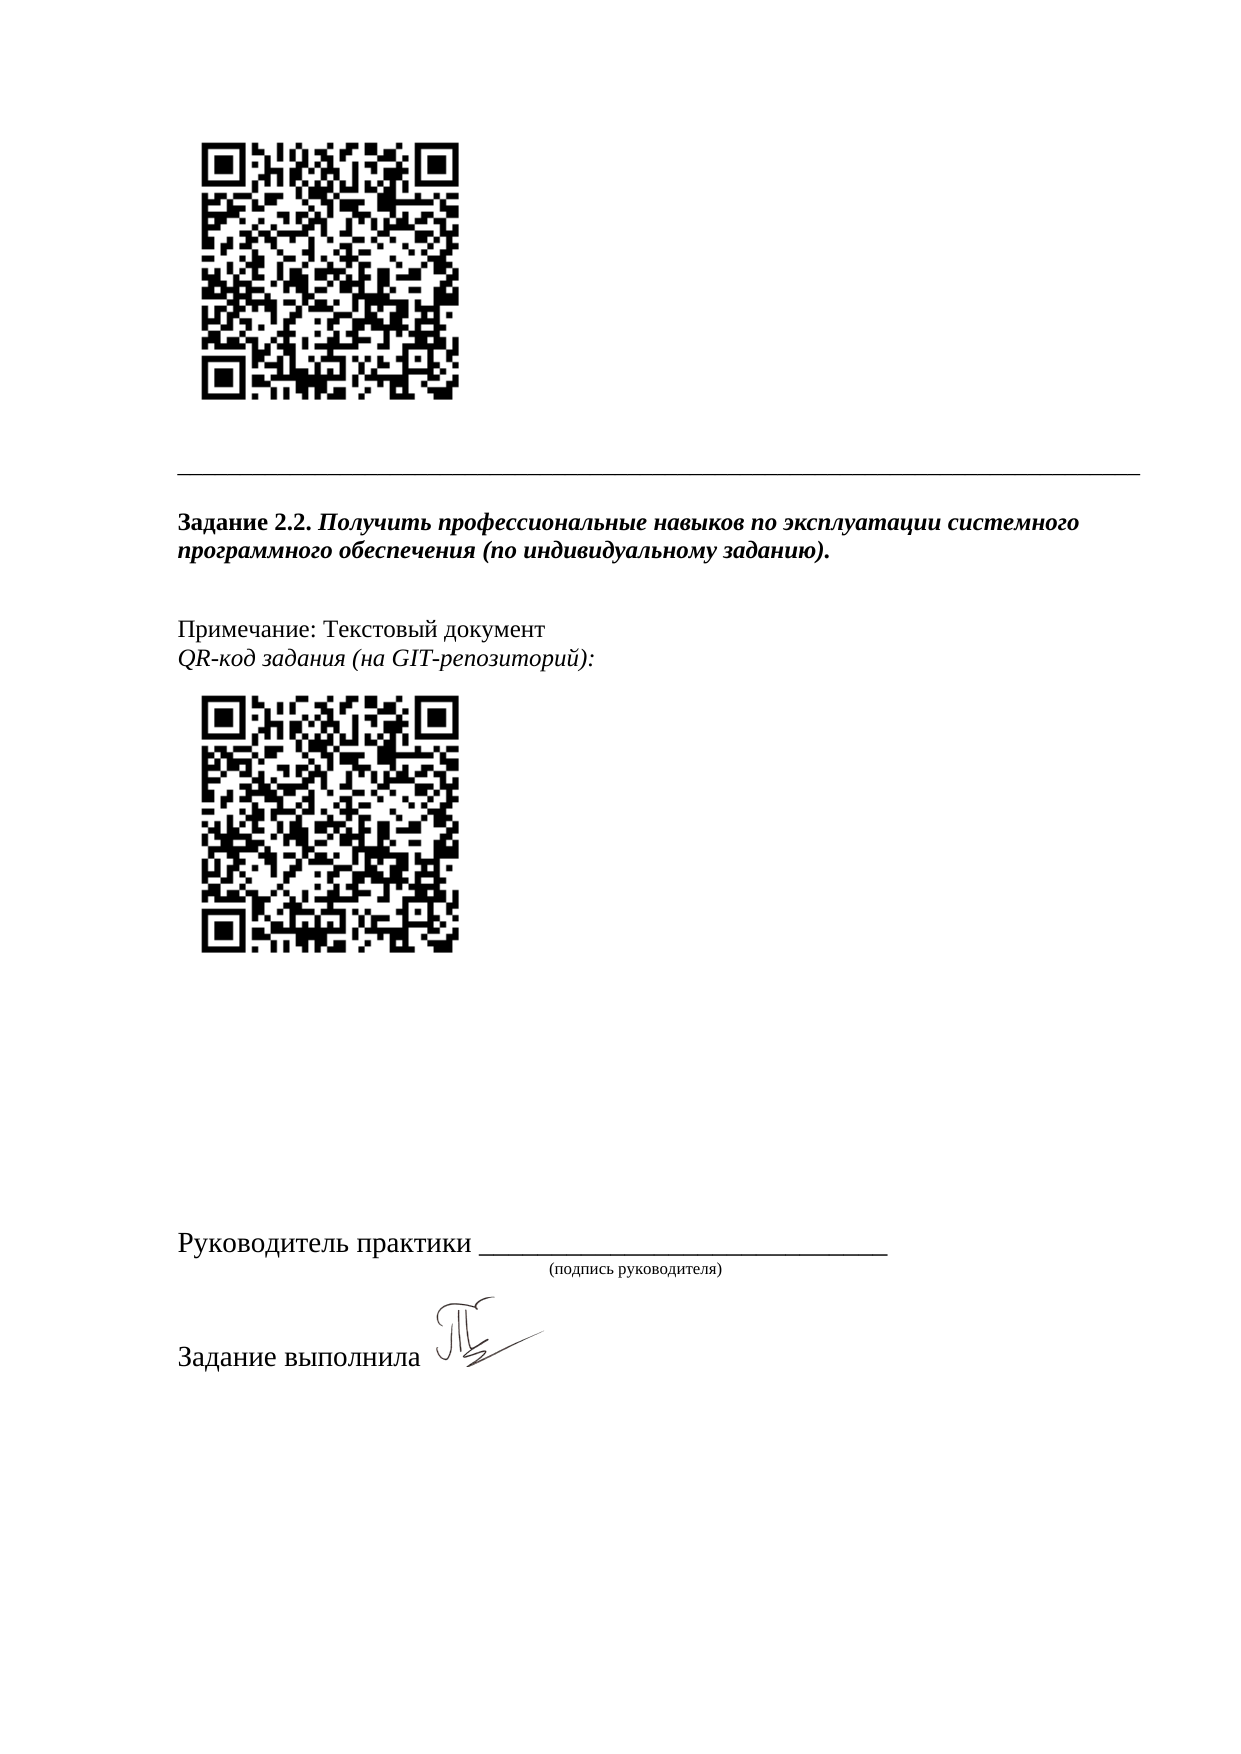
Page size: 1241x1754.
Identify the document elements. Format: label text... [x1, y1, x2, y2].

text Руководитель практики ____________________________ [177, 1225, 1152, 1258]
picture [177, 118, 484, 425]
text QR-код задания (на GIT-репозиторий): [177, 643, 1152, 671]
text Задание 2.2. Получить профессиональные навыков по эксплуатации системного программного обеспечения (по индивидуальному заданию). [177, 507, 1152, 564]
text Задание выполнила [177, 1292, 1152, 1373]
text (подпись руководителя) [402, 1258, 1152, 1292]
picture [428, 1292, 546, 1367]
text _____________________________________________________________________________ [177, 449, 1152, 478]
picture [177, 671, 484, 978]
text Примечание: Текстовый документ [177, 614, 1152, 643]
